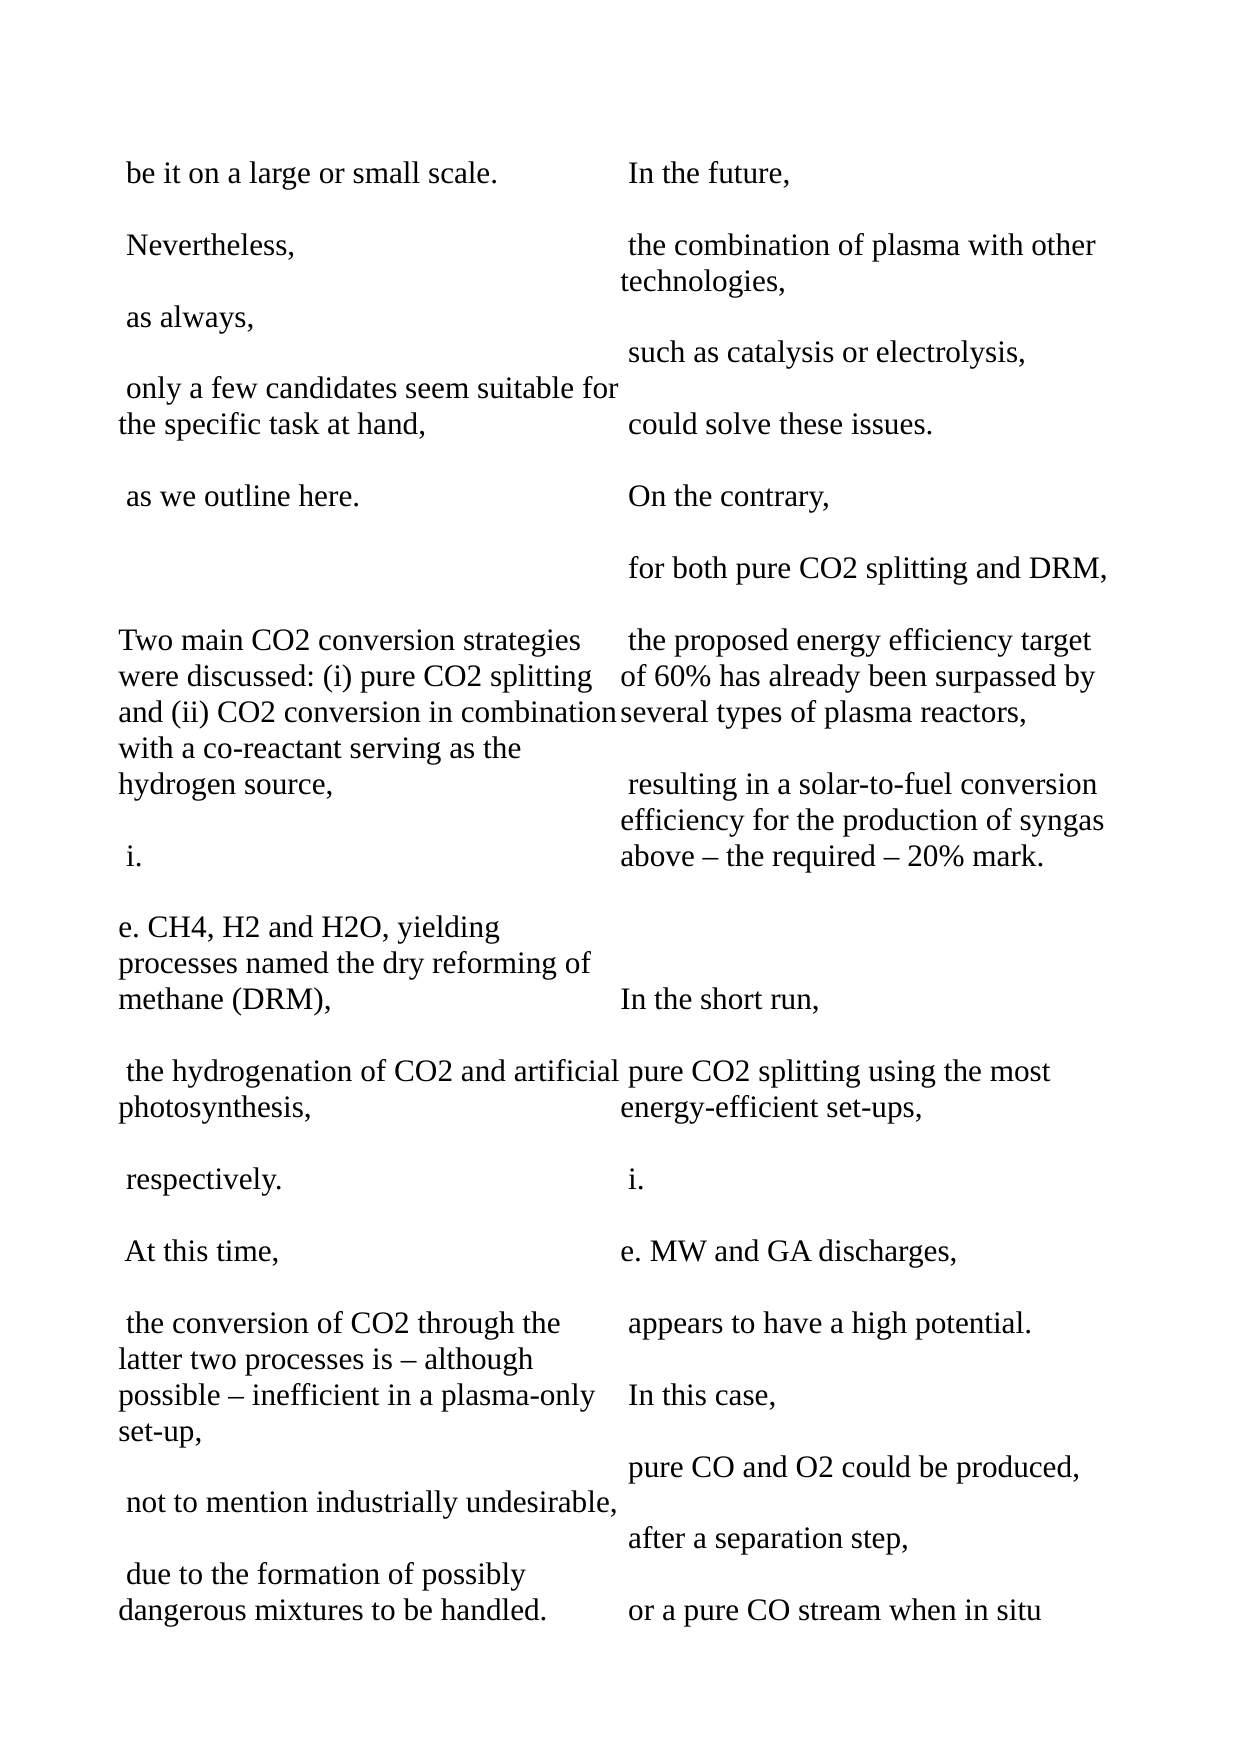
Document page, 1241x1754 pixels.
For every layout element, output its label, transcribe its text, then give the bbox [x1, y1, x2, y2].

text or a pure CO stream when in situ [620, 1592, 1122, 1627]
text appears to have a high potential. [620, 1304, 1122, 1340]
text Two main CO2 conversion strategies were discussed: (i) pure CO2 splitting and (ii) CO2 conversion in combination with a co-reactant serving as the hydrogen source, [118, 621, 620, 801]
text the proposed energy efficiency target of 60% has already been surpassed by several types of plasma reactors, [620, 621, 1122, 729]
text pure CO and O2 could be produced, [620, 1448, 1122, 1484]
text only a few candidates seem suitable for the specific task at hand, [118, 370, 620, 442]
text resulting in a solar-to-fuel conversion efficiency for the production of syngas above – the required – 20% mark. [620, 765, 1122, 873]
text In this case, [620, 1376, 1122, 1412]
text respectively. [118, 1160, 620, 1196]
text In the future, [620, 154, 1122, 190]
text the conversion of CO2 through the latter two processes is – although possible – inefficient in a plasma-only set-up, [118, 1304, 620, 1448]
text after a separation step, [620, 1520, 1122, 1556]
text the combination of plasma with other technologies, [620, 226, 1122, 298]
text e. MW and GA discharges, [620, 1232, 1122, 1268]
text i. [118, 837, 620, 873]
text such as catalysis or electrolysis, [620, 334, 1122, 370]
text i. [620, 1160, 1122, 1196]
text could solve these issues. [620, 406, 1122, 442]
text Nevertheless, [118, 226, 620, 262]
text On the contrary, [620, 477, 1122, 513]
text not to mention industrially undesirable, [118, 1484, 620, 1520]
text due to the formation of possibly dangerous mixtures to be handled. [118, 1556, 620, 1627]
text as always, [118, 298, 620, 334]
text for both pure CO2 splitting and DRM, [620, 549, 1122, 585]
text In the short run, [620, 981, 1122, 1017]
text the hydrogenation of CO2 and artificial photosynthesis, [118, 1052, 620, 1124]
text e. CH4, H2 and H2O, yielding processes named the dry reforming of methane (DRM), [118, 909, 620, 1017]
text as we outline here. [118, 477, 620, 513]
text pure CO2 splitting using the most energy-efficient set-ups, [620, 1052, 1122, 1124]
text be it on a large or small scale. [118, 154, 620, 190]
text At this time, [118, 1232, 620, 1268]
